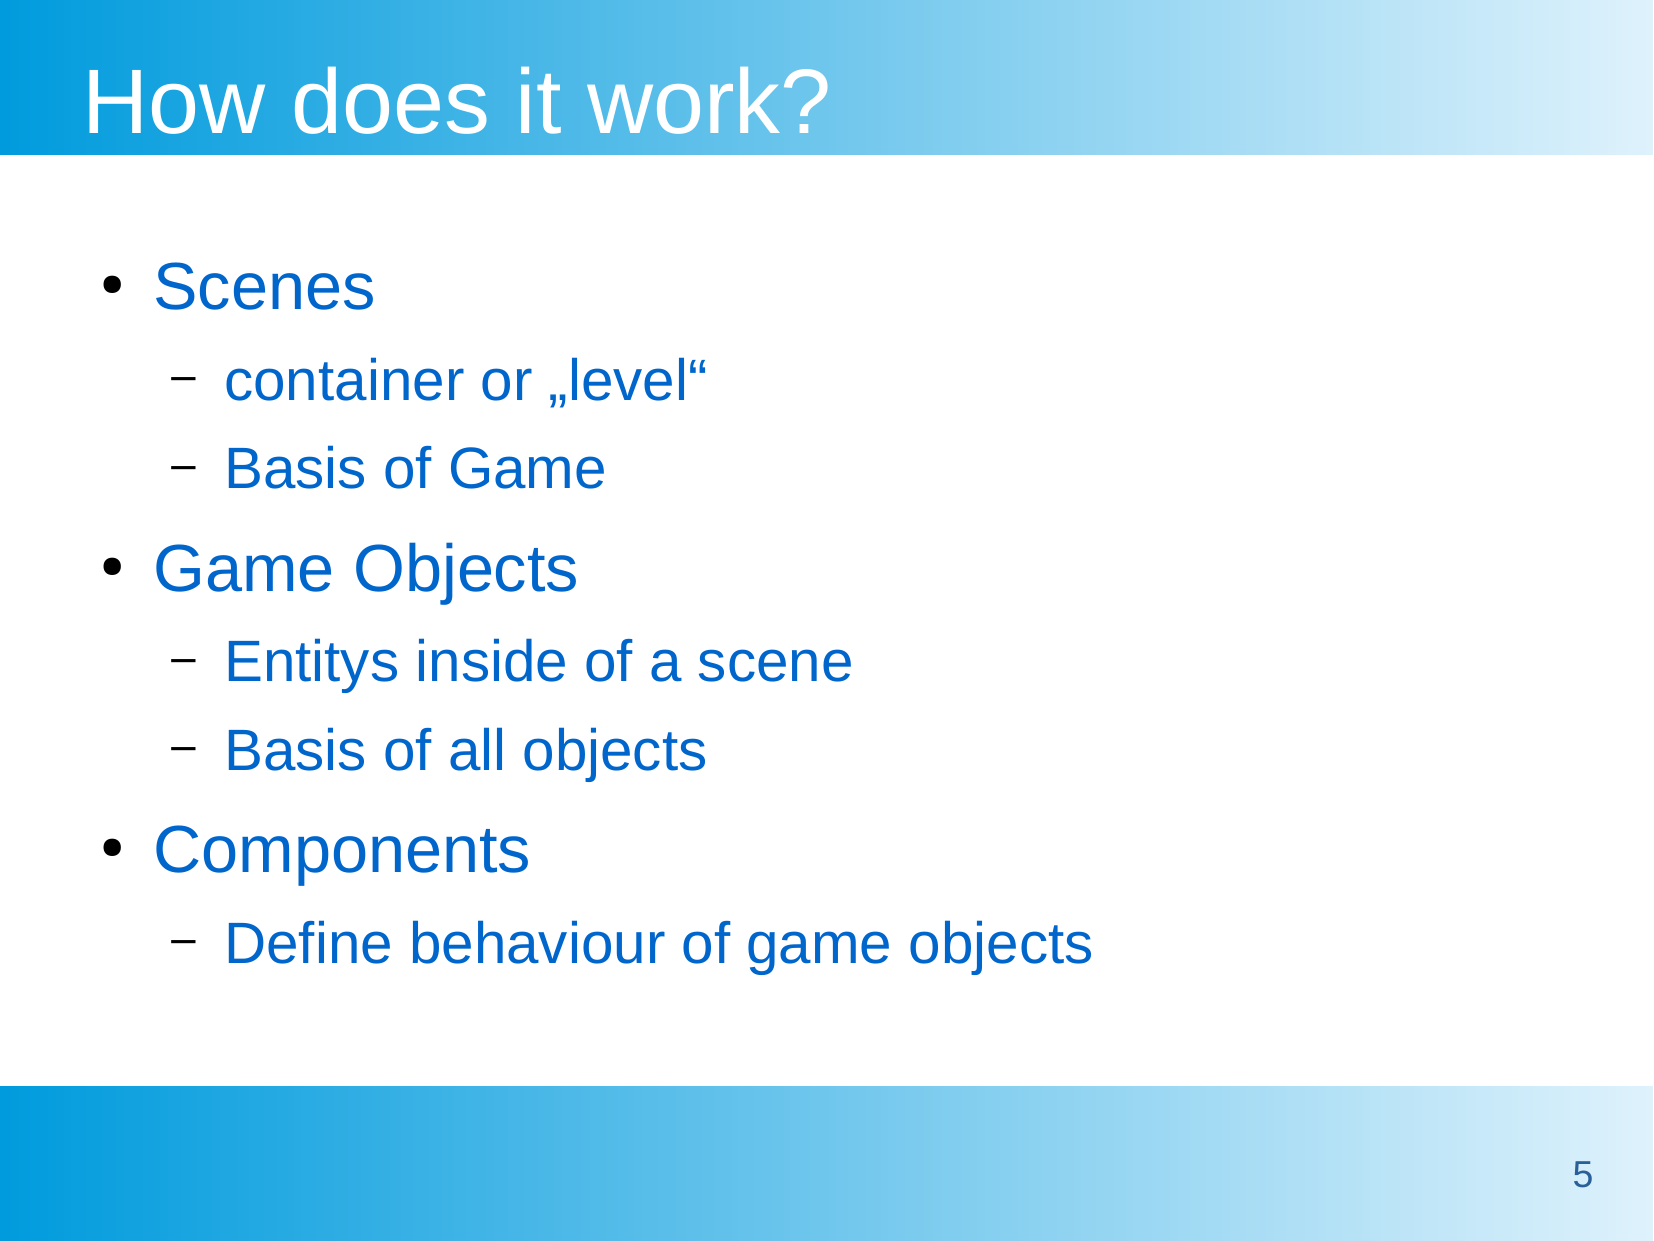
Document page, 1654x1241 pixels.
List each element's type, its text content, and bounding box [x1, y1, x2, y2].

list Scenes container or „level“ Basis of Game Game Objects Entitys inside of a scene Basis of all objects Components Define behaviour of game objects [82, 249, 1571, 969]
text_box [1379, 1146, 1654, 1217]
title How does it work? [82, 49, 1571, 155]
